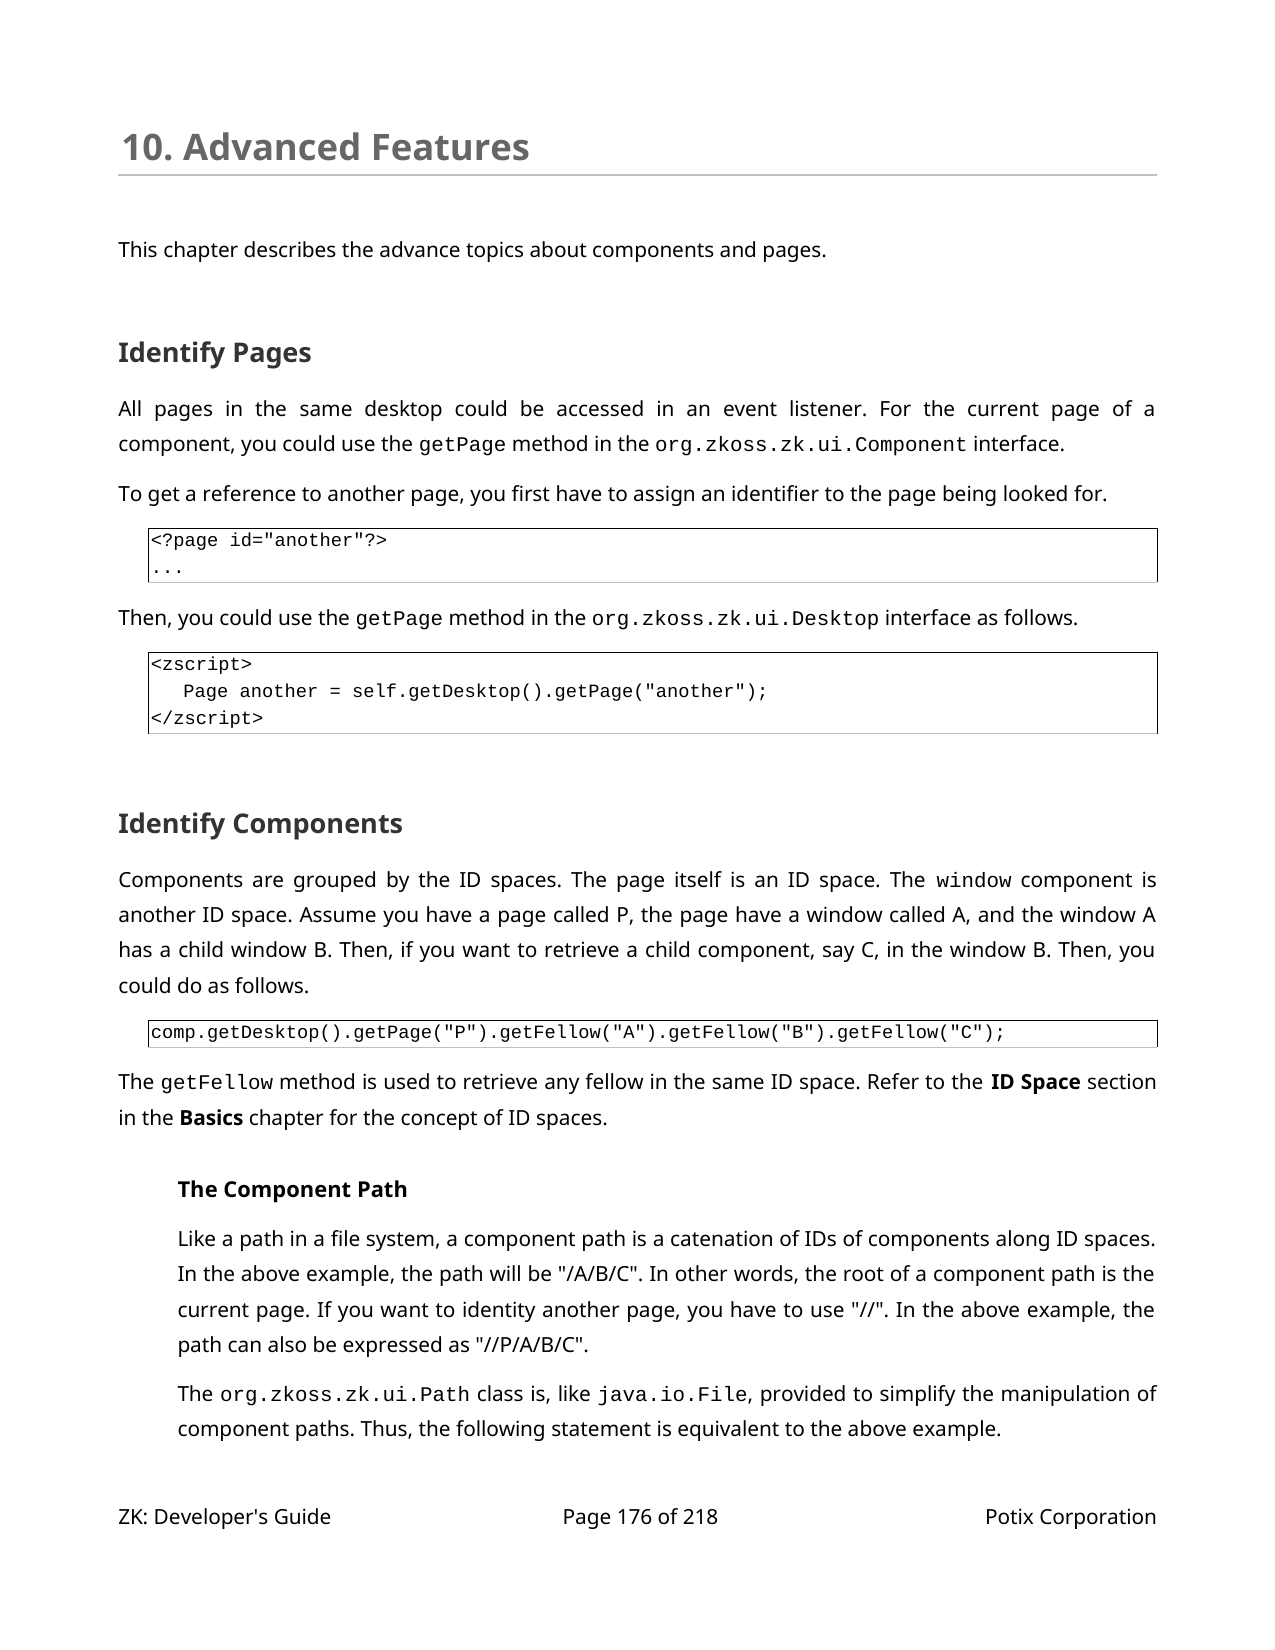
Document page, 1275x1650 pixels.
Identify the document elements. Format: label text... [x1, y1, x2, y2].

text <zscript> [149, 653, 1157, 676]
text </zscript> [149, 706, 1157, 733]
subtitle The Component Path [177, 1174, 1157, 1204]
text Components are grouped by the ID spaces. The page itself is an ID space. The window component is another ID space. Assume you have a page called P, the page have a window called A, and the window A has a child window B. Then, if you want to retrieve a child component, say C, in the window B. Then, you could do as follows. [118, 865, 1157, 999]
subtitle Identify Components [118, 804, 1157, 841]
text The org.zkoss.zk.ui.Path class is, like java.io.File, provided to simplify the manipulation of component paths. Thus, the following statement is equivalent to the above example. [177, 1379, 1157, 1443]
subtitle 10. Advanced Features [118, 118, 1157, 174]
text Page another = self.getDesktop().getPage("another"); [149, 679, 1157, 703]
text comp.getDesktop().getPage("P").getFellow("A").getFellow("B").getFellow("C"); [149, 1021, 1157, 1047]
text Then, you could use the getPage method in the org.zkoss.zk.ui.Desktop interface as follows. [118, 603, 1157, 631]
text This chapter describes the advance topics about components and pages. [118, 235, 1157, 263]
text ... [149, 555, 1157, 582]
subtitle Identify Pages [118, 334, 1157, 371]
text The getFellow method is used to retrieve any fellow in the same ID space. Refer to the ID Space section in the Basics chapter for the concept of ID spaces. [118, 1067, 1157, 1131]
text Like a path in a file system, a component path is a catenation of IDs of components along ID spaces. In the above example, the path will be "/A/B/C". In other words, the root of a component path is the current page. If you want to identity another page, you have to use "//". In the above example, the path can also be expressed as "//P/A/B/C". [177, 1224, 1157, 1358]
text To get a reference to another page, you first have to assign an identifier to the page being looked for. [118, 479, 1157, 507]
text <?page id="another"?> [149, 529, 1157, 552]
text All pages in the same desktop could be accessed in an event listener. For the current page of a component, you could use the getPage method in the org.zkoss.zk.ui.Component interface. [118, 394, 1157, 458]
